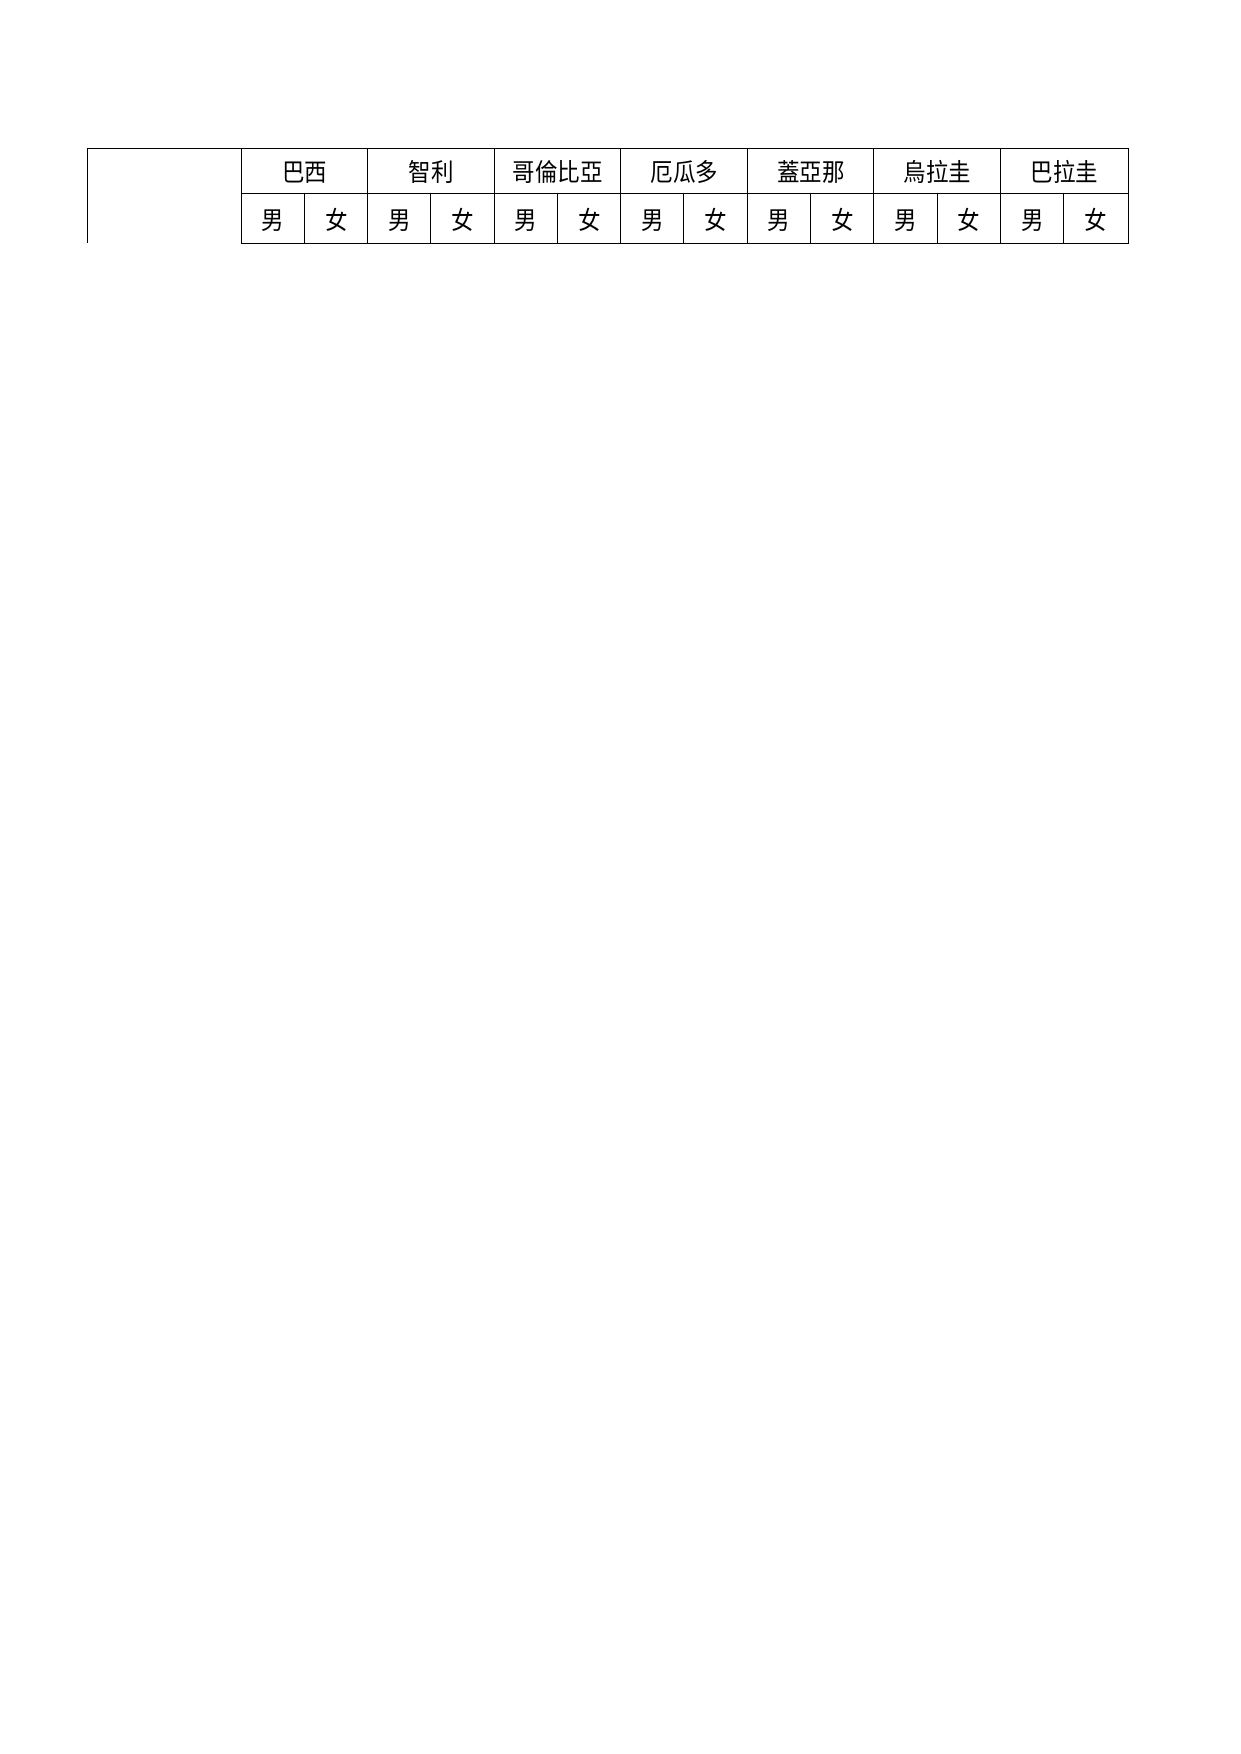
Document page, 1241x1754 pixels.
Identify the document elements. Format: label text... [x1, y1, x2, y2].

table_cell 男 [1001, 194, 1063, 243]
table_header 厄瓜多 [621, 149, 747, 193]
table_cell 男 [242, 194, 304, 243]
table_cell 女 [305, 194, 367, 243]
table_cell 男 [621, 194, 683, 243]
table_cell 女 [431, 194, 494, 243]
table_header 蓋亞那 [748, 149, 873, 193]
table_cell 男 [874, 194, 937, 243]
table_cell 男 [495, 194, 557, 243]
table_header [88, 149, 241, 243]
table_cell 女 [811, 194, 873, 243]
table_cell 女 [684, 194, 747, 243]
table_cell 女 [558, 194, 620, 243]
table_cell 男 [368, 194, 430, 243]
table_header 哥倫比亞 [495, 149, 620, 193]
table_header 烏拉圭 [874, 149, 1000, 193]
table_header 巴拉圭 [1001, 149, 1128, 193]
table_cell 女 [938, 194, 1000, 243]
table_header 巴西 [242, 149, 367, 193]
table_cell 男 [748, 194, 810, 243]
table_cell 女 [1064, 194, 1128, 243]
table_header 智利 [368, 149, 494, 193]
